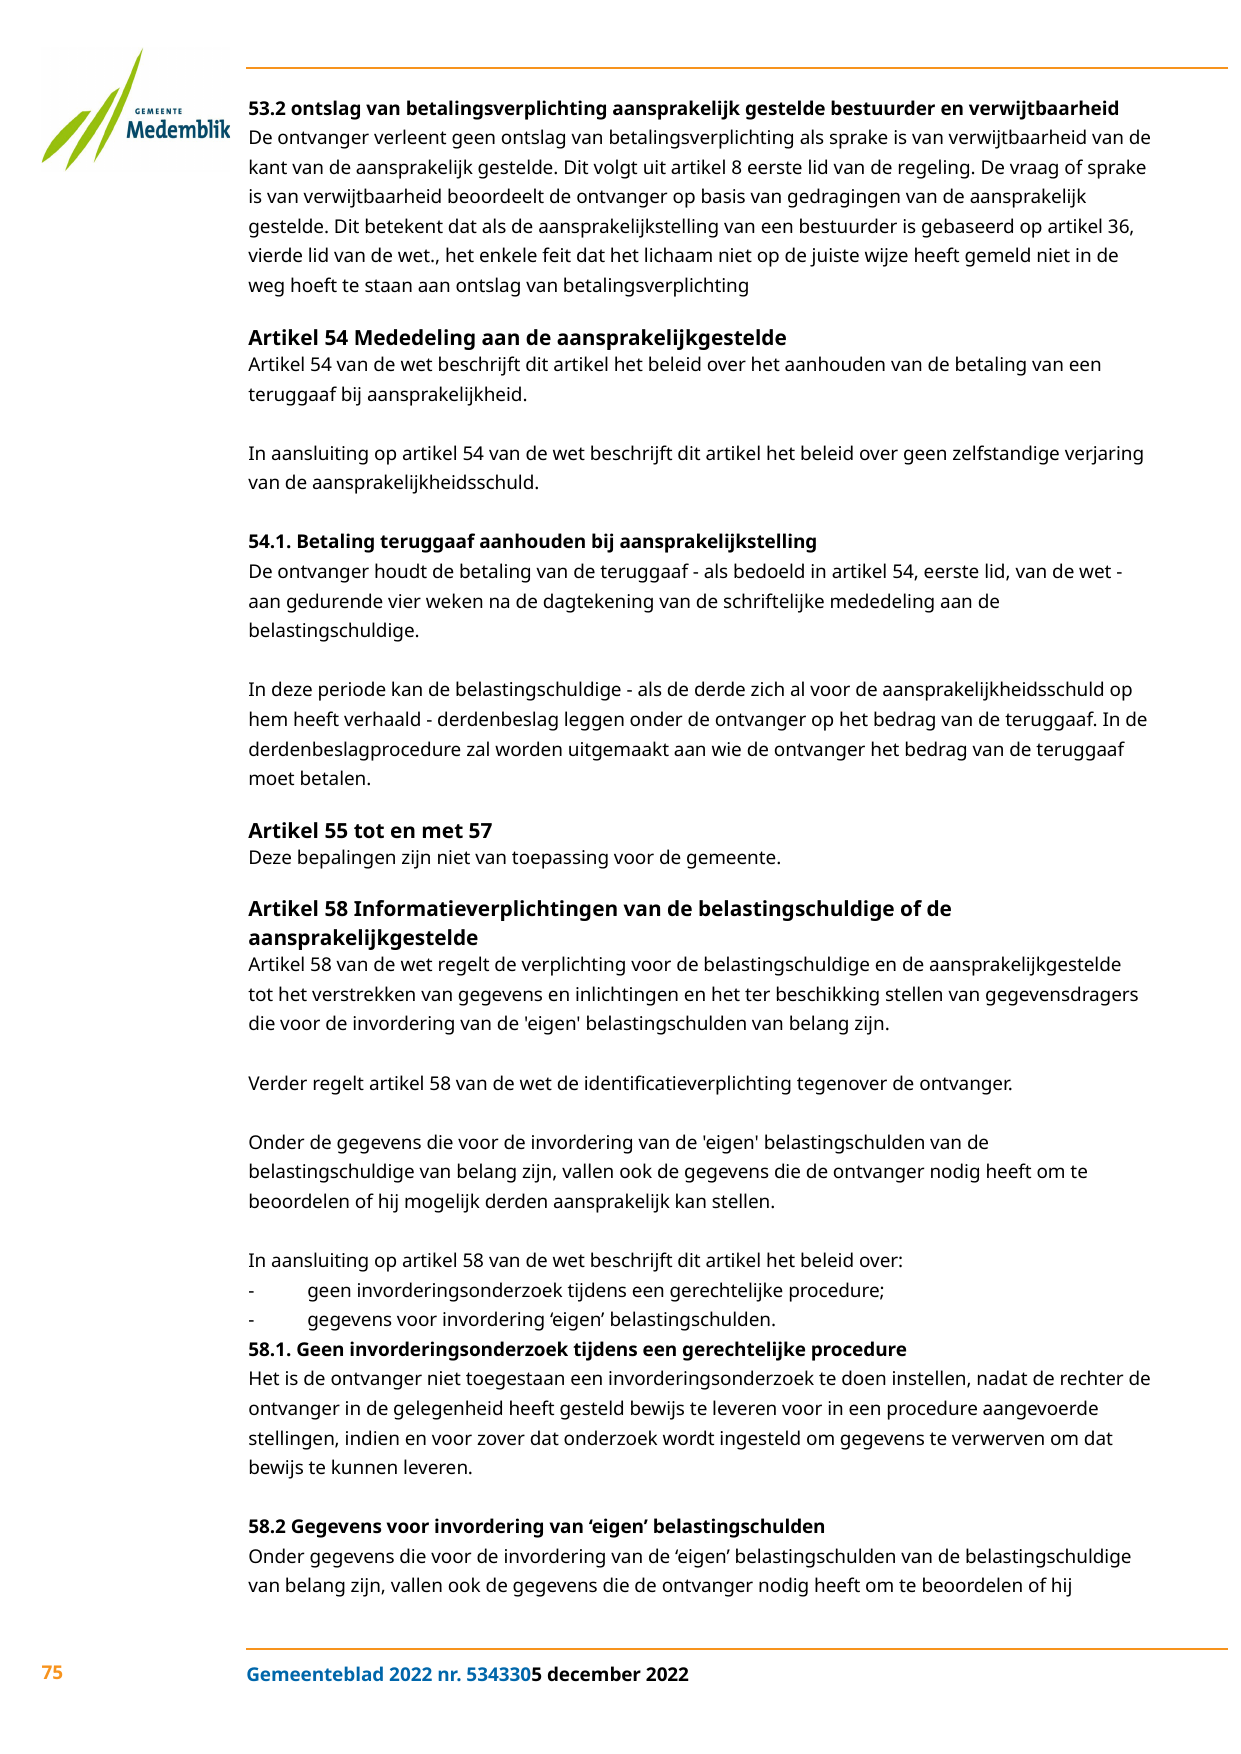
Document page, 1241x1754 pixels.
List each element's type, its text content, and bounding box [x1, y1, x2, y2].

text Artikel 58 van de wet regelt de verplichting voor de belastingschuldige en de aansprakelijkgestelde tot het verstrekken van gegevens en inlichtingen en het ter beschikking stellen van gegevensdragers die voor de invordering van de 'eigen' belastingschulden van belang zijn. [248, 951, 1152, 1036]
text Artikel 54 Mededeling aan de aansprakelijkgestelde [248, 323, 1152, 351]
text De ontvanger verleent geen ontslag van betalingsverplichting als sprake is van verwijtbaarheid van de kant van de aansprakelijk gestelde. Dit volgt uit artikel 8 eerste lid van de regeling. De vraag of sprake is van verwijtbaarheid beoordeelt de ontvanger op basis van gedragingen van de aansprakelijk gestelde. Dit betekent dat als de aansprakelijkstelling van een bestuurder is gebaseerd op artikel 36, vierde lid van de wet., het enkele feit dat het lichaam niet op de juiste wijze heeft gemeld niet in de weg hoeft te staan aan ontslag van betalingsverplichting [248, 124, 1152, 298]
text Onder de gegevens die voor de invordering van de 'eigen' belastingschulden van de belastingschuldige van belang zijn, vallen ook de gegevens die de ontvanger nodig heeft om te beoordelen of hij mogelijk derden aansprakelijk kan stellen. [248, 1129, 1152, 1214]
text Verder regelt artikel 58 van de wet de identificatieverplichting tegenover de ontvanger. [248, 1070, 1152, 1096]
text Het is de ontvanger niet toegestaan een invorderingsonderzoek te doen instellen, nadat de rechter de ontvanger in de gelegenheid heeft gesteld bewijs te leveren voor in een procedure aangevoerde stellingen, indien en voor zover dat onderzoek wordt ingesteld om gegevens te verwerven om dat bewijs te kunnen leveren. [248, 1366, 1152, 1480]
text Artikel 54 van de wet beschrijft dit artikel het beleid over het aanhouden van de betaling van een teruggaaf bij aansprakelijkheid. [248, 351, 1152, 406]
text De ontvanger houdt de betaling van de teruggaaf - als bedoeld in artikel 54, eerste lid, van de wet - aan gedurende vier weken na de dagtekening van de schriftelijke mededeling aan de belastingschuldige. [248, 558, 1152, 643]
text 54.1. Betaling teruggaaf aanhouden bij aansprakelijkstelling [248, 529, 1152, 554]
text In aansluiting op artikel 58 van de wet beschrijft dit artikel het beleid over: [248, 1247, 1152, 1273]
text Artikel 55 tot en met 57 [248, 816, 1152, 844]
list gegevens voor invordering ‘eigen’ belastingschulden. [248, 1306, 1152, 1332]
text Deze bepalingen zijn niet van toepassing voor de gemeente. [248, 844, 1152, 870]
text 58.1. Geen invorderingsonderzoek tijdens een gerechtelijke procedure [248, 1336, 1152, 1362]
text In deze periode kan de belastingschuldige - als de derde zich al voor de aansprakelijkheidsschuld op hem heeft verhaald - derdenbeslag leggen onder de ontvanger op het bedrag van de teruggaaf. In de derdenbeslagprocedure zal worden uitgemaakt aan wie de ontvanger het bedrag van de teruggaaf moet betalen. [248, 677, 1152, 791]
text Onder gegevens die voor de invordering van de ‘eigen’ belastingschulden van de belastingschuldige van belang zijn, vallen ook de gegevens die de ontvanger nodig heeft om te beoordelen of hij [248, 1543, 1152, 1598]
picture [41, 47, 231, 172]
text 53.2 ontslag van betalingsverplichting aansprakelijk gestelde bestuurder en verwijtbaarheid [248, 95, 1152, 121]
text 58.2 Gegevens voor invordering van ‘eigen’ belastingschulden [248, 1513, 1152, 1539]
list geen invorderingsonderzoek tijdens een gerechtelijke procedure; [248, 1277, 1152, 1303]
text In aansluiting op artikel 54 van de wet beschrijft dit artikel het beleid over geen zelfstandige verjaring van de aansprakelijkheidsschuld. [248, 440, 1152, 495]
text Artikel 58 Informatieverplichtingen van de belastingschuldige of de aansprakelijkgestelde [248, 894, 1152, 951]
